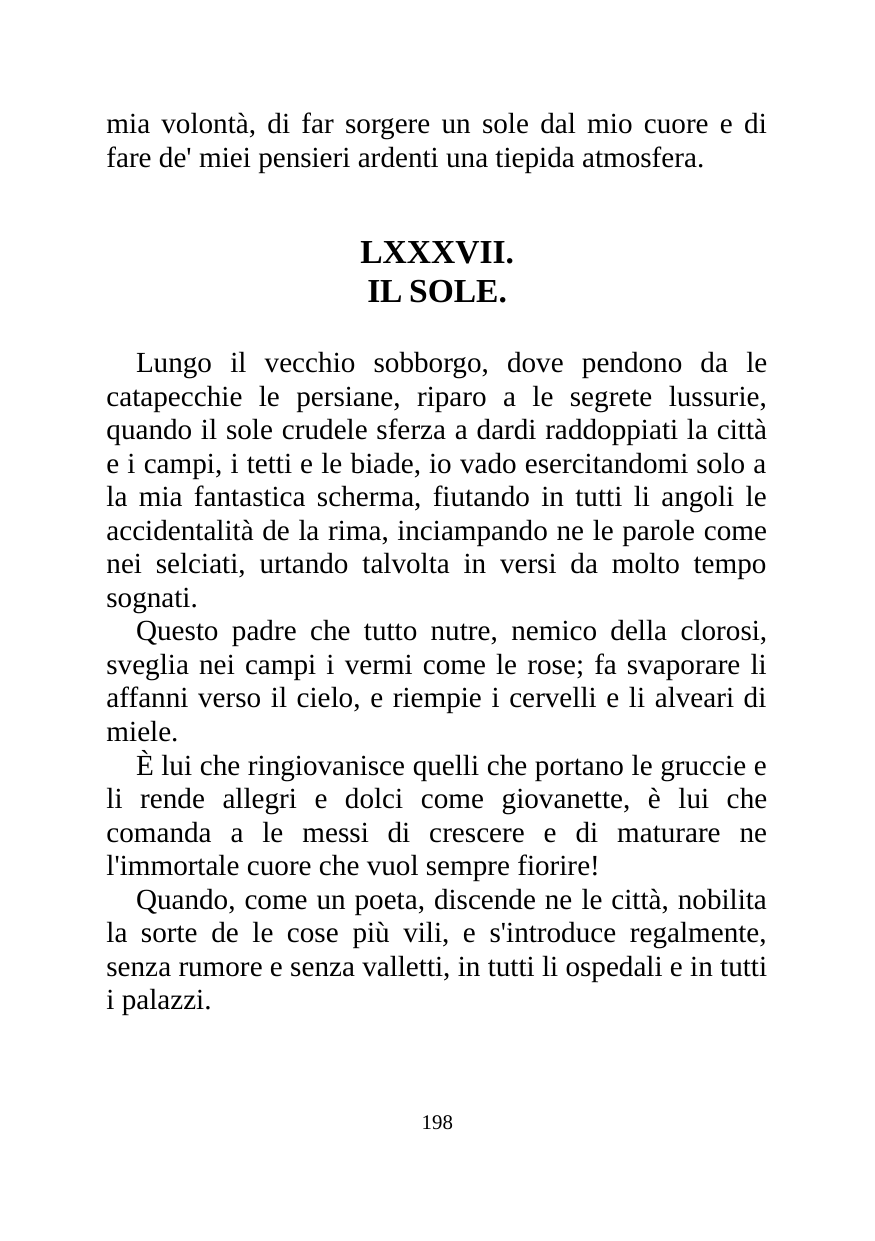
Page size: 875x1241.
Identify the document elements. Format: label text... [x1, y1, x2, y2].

text mia volontà, di far sorgere un sole dal mio cuore e di fare de' miei pensieri ardenti una tiepida atmosfera. [106, 106, 768, 173]
text Quando, come un poeta, discende ne le città, nobilita la sorte de le cose più vili, e s'introduce regalmente, senza rumore e senza valletti, in tutti li ospedali e in tutti i palazzi. [106, 882, 768, 1016]
text Questo padre che tutto nutre, nemico della clorosi, sveglia nei campi i vermi come le rose; fa svaporare li affanni verso il cielo, e riempie i cervelli e li alveari di miele. [106, 613, 768, 748]
text È lui che ringiovanisce quelli che portano le gruccie e li rende allegri e dolci come giovanette, è lui che comanda a le messi di crescere e di maturare ne l'immortale cuore che vuol sempre fiorire! [106, 748, 768, 882]
subtitle LXXXVII. IL SOLE. [106, 232, 768, 310]
text Lungo il vecchio sobborgo, dove pendono da le catapecchie le persiane, riparo a le segrete lussurie, quando il sole crudele sferza a dardi raddoppiati la città e i campi, i tetti e le biade, io vado esercitandomi solo a la mia fantastica scherma, fiutando in tutti li angoli le accidentalità de la rima, inciampando ne le parole come nei selciati, urtando talvolta in versi da molto tempo sognati. [106, 345, 768, 613]
